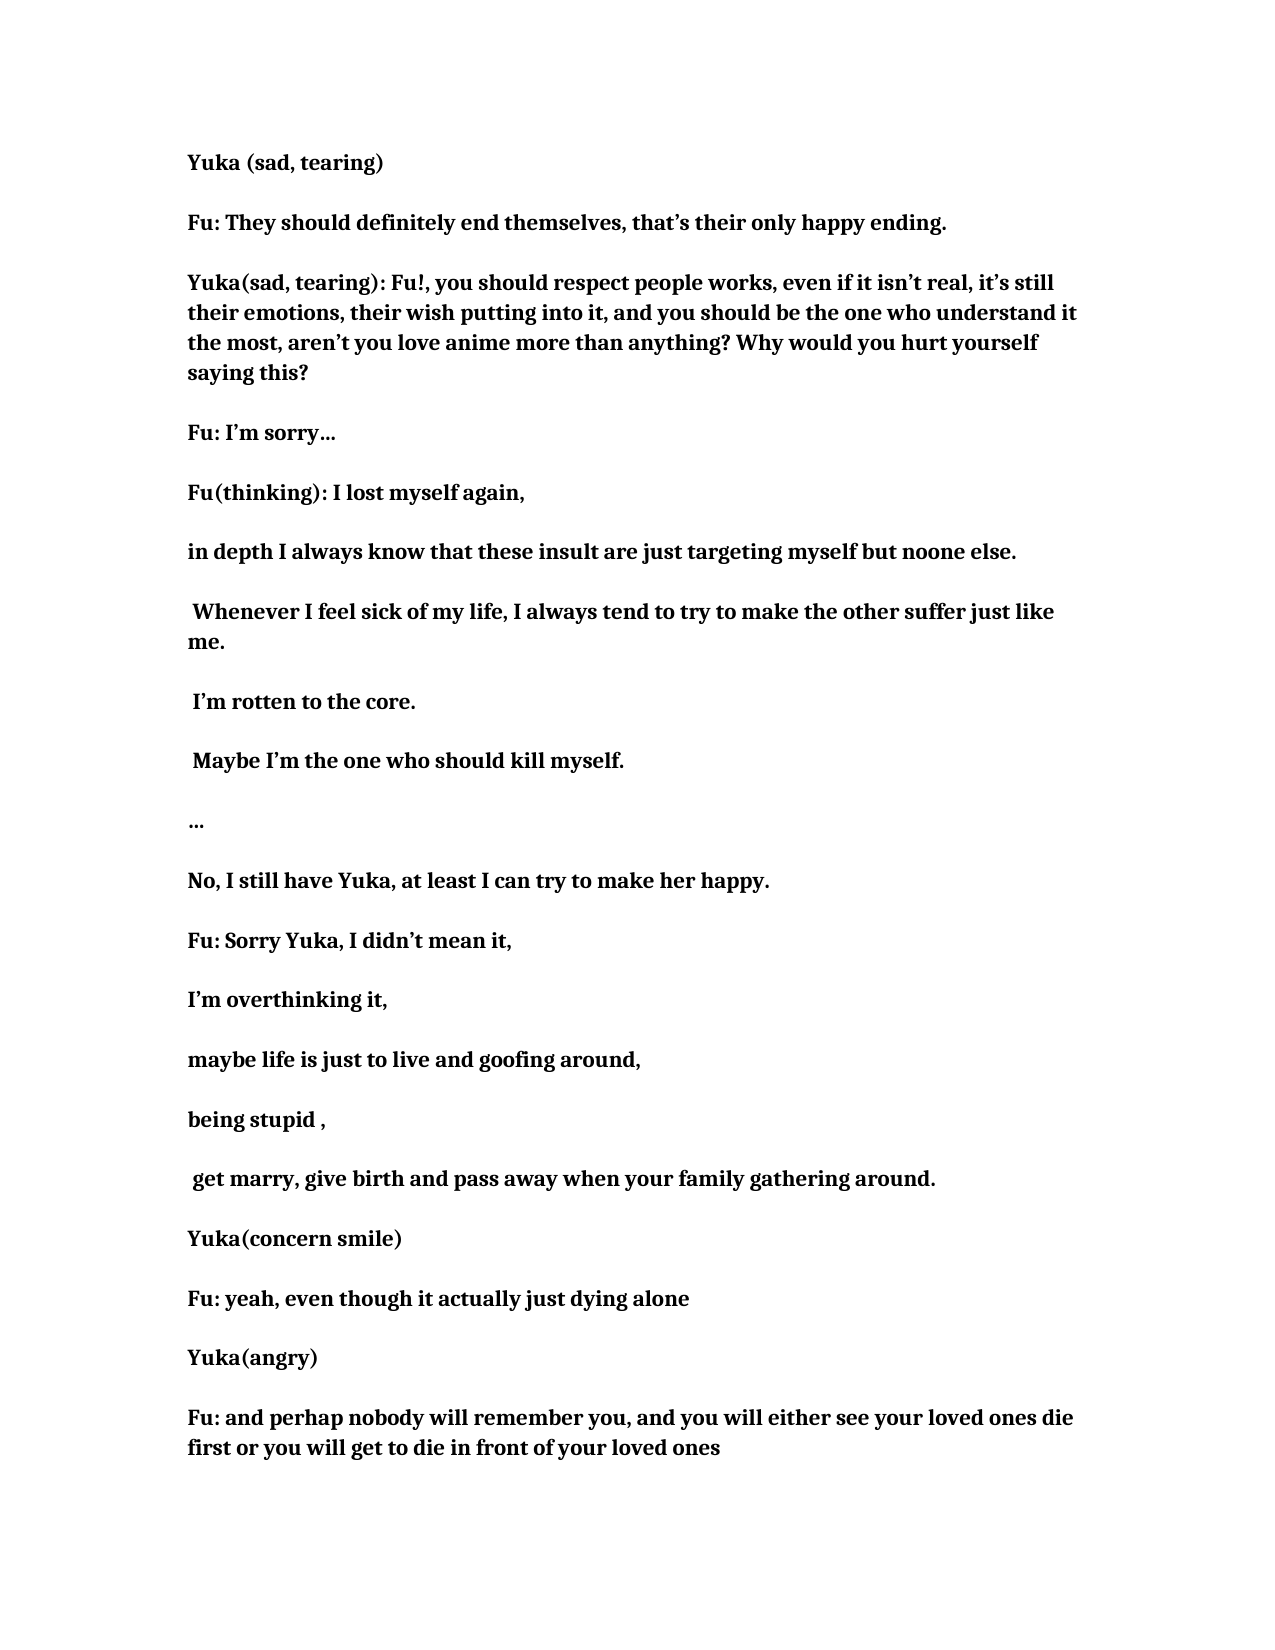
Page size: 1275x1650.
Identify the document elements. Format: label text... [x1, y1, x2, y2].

text Fu(thinking): I lost myself again, [187, 479, 1087, 506]
text I’m overthinking it, [187, 987, 1087, 1013]
text I’m rotten to the core. [187, 689, 1087, 715]
text Whenever I feel sick of my life, I always tend to try to make the other suffer just like me. [187, 599, 1087, 655]
text being stupid , [187, 1106, 1087, 1133]
text maybe life is just to live and goofing around, [187, 1047, 1087, 1073]
text in depth I always know that these insult are just targeting myself but noone else. [187, 539, 1087, 565]
text Fu: yeah, even though it actually just dying alone [187, 1286, 1087, 1312]
text Fu: and perhap nobody will remember you, and you will either see your loved ones die first or you will get to die in front of your loved ones [187, 1405, 1087, 1461]
text Maybe I’m the one who should kill myself. [187, 748, 1087, 775]
text Yuka(angry) [187, 1345, 1087, 1372]
text Yuka(sad, tearing): Fu!, you should respect people works, even if it isn’t real, it’s still their emotions, their wish putting into it, and you should be the one who understand it the most, aren’t you love anime more than anything? Why would you hurt yourself saying this? [187, 269, 1087, 386]
text Fu: They should definitely end themselves, that’s their only happy ending. [187, 210, 1087, 236]
text Fu: I’m sorry… [187, 420, 1087, 446]
text … [187, 808, 1087, 834]
text Yuka (sad, tearing) [187, 150, 1087, 176]
text Fu: Sorry Yuka, I didn’t mean it, [187, 927, 1087, 954]
text Yuka(concern smile) [187, 1226, 1087, 1252]
text No, I still have Yuka, at least I can try to make her happy. [187, 868, 1087, 894]
text get marry, give birth and pass away when your family gathering around. [187, 1166, 1087, 1192]
